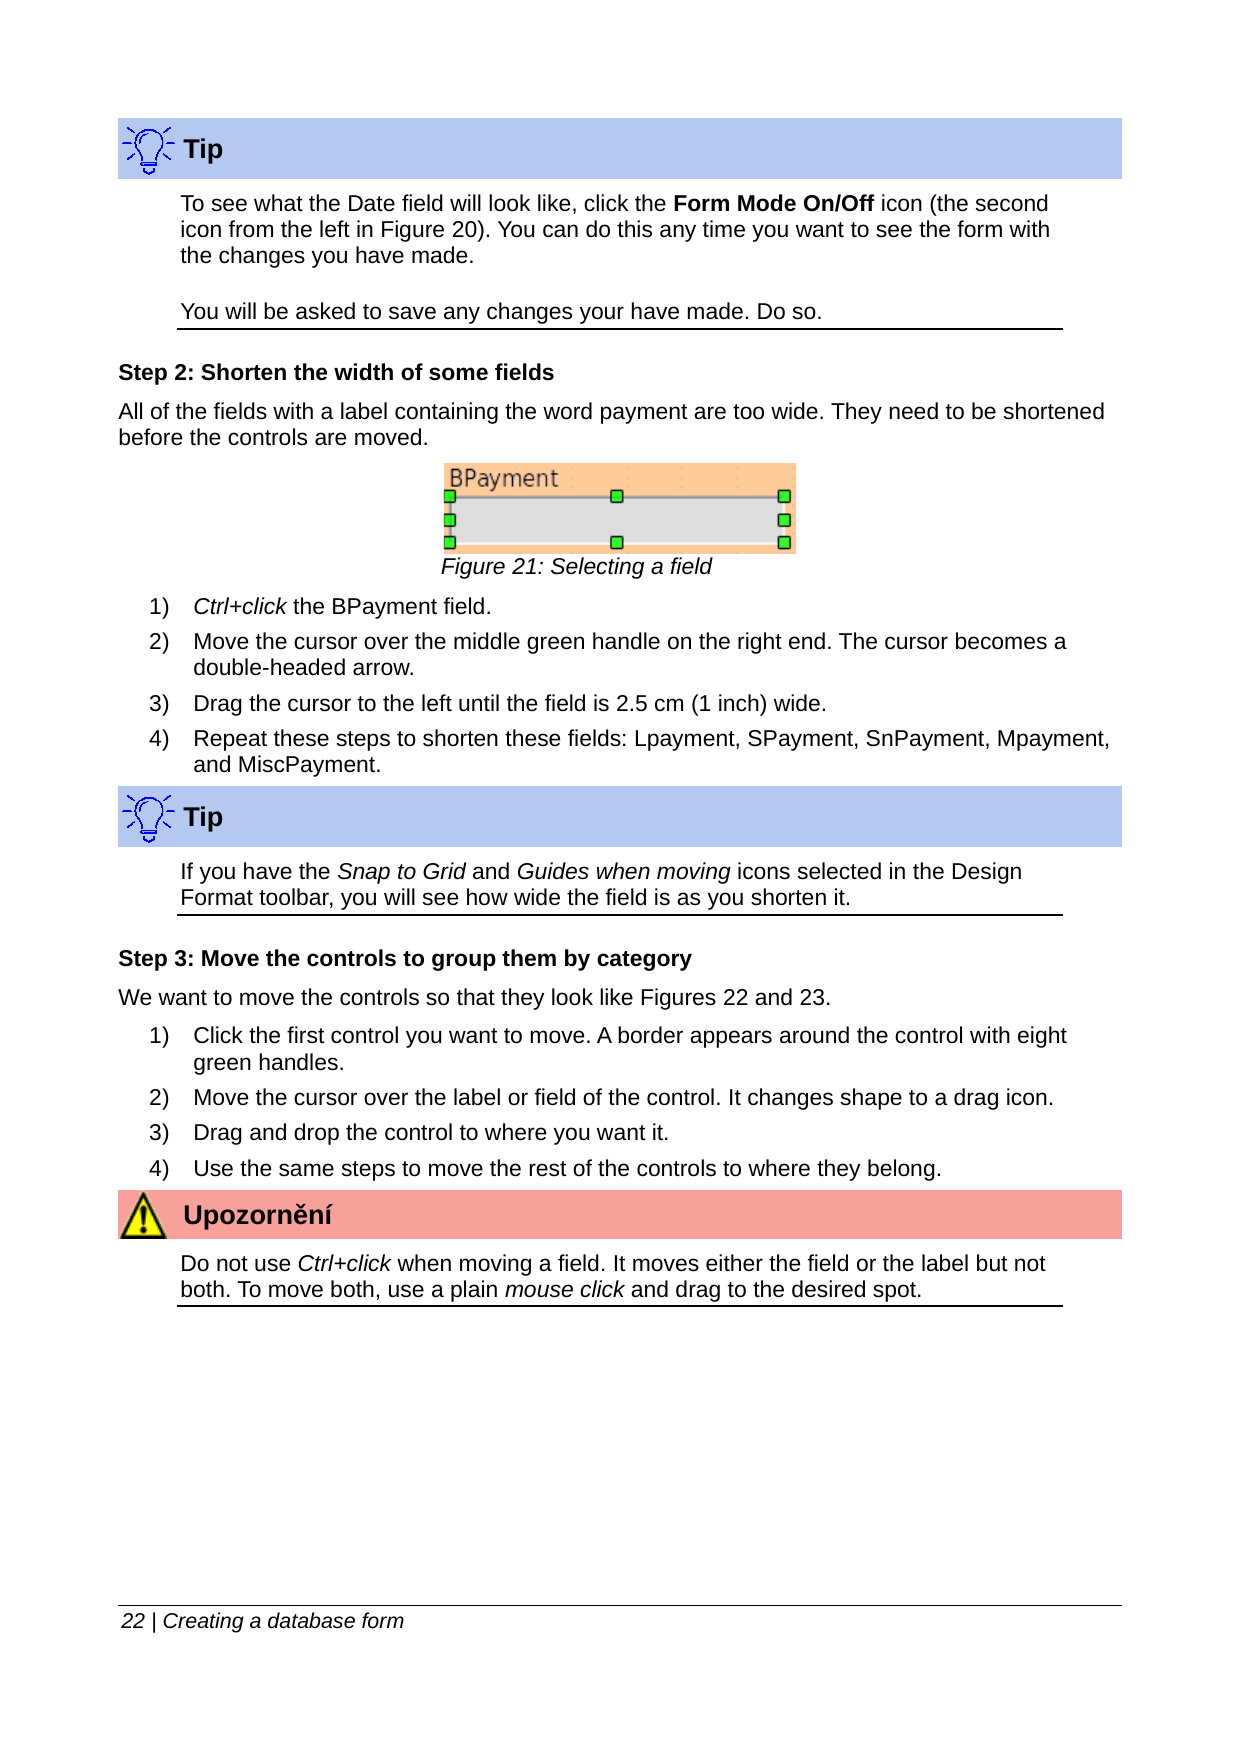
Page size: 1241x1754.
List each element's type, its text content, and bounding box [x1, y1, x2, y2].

picture [119, 119, 179, 179]
text Step 2: Shorten the width of some fields [118, 359, 1122, 386]
list Repeat these steps to shorten these fields: Lpayment, SPayment, SnPayment, Mpayment, and MiscPayment. [169, 725, 1122, 777]
text You will be asked to save any changes your have made. Do so. [177, 295, 1063, 328]
subtitle Tip [118, 118, 1122, 179]
text To see what the Date field will look like, click the Form Mode On/Off icon (the second icon from the left in Figure 20). You can do this any time you want to see the form with the changes you have made. [177, 187, 1063, 269]
list Drag and drop the control to where you want it. [169, 1119, 1122, 1146]
list Move the cursor over the middle green handle on the right end. The cursor becomes a double-headed arrow. [169, 628, 1122, 681]
list Drag the cursor to the left until the field is 2.5 cm (1 inch) wide. [169, 689, 1122, 716]
text Figure 21: Selecting a field [441, 554, 799, 579]
picture [119, 1190, 167, 1239]
text Step 3: Move the controls to group them by category [118, 945, 1122, 972]
list Move the cursor over the label or field of the control. It changes shape to a drag icon. [169, 1084, 1122, 1110]
subtitle Upozornění [167, 1190, 1122, 1239]
text All of the fields with a label containing the word payment are too wide. They need to be shortened before the controls are moved. [118, 398, 1122, 451]
list Use the same steps to move the rest of the controls to where they belong. [169, 1154, 1122, 1181]
text We want to move the controls so that they look like Figures 22 and 23. [118, 984, 1122, 1010]
text If you have the Snap to Grid and Guides when moving icons selected in the Design Format toolbar, you will see how wide the field is as you shorten it. [177, 855, 1063, 914]
list Ctrl+click the BPayment field. [169, 593, 1122, 619]
picture [443, 463, 797, 554]
list Click the first control you want to move. A border appears around the control with eight green handles. [169, 1022, 1122, 1075]
picture [119, 787, 179, 847]
text Do not use Ctrl+click when moving a field. It moves either the field or the label but not both. To move both, use a plain mouse click and drag to the desired spot. [177, 1247, 1063, 1305]
subtitle Tip [118, 786, 1122, 847]
